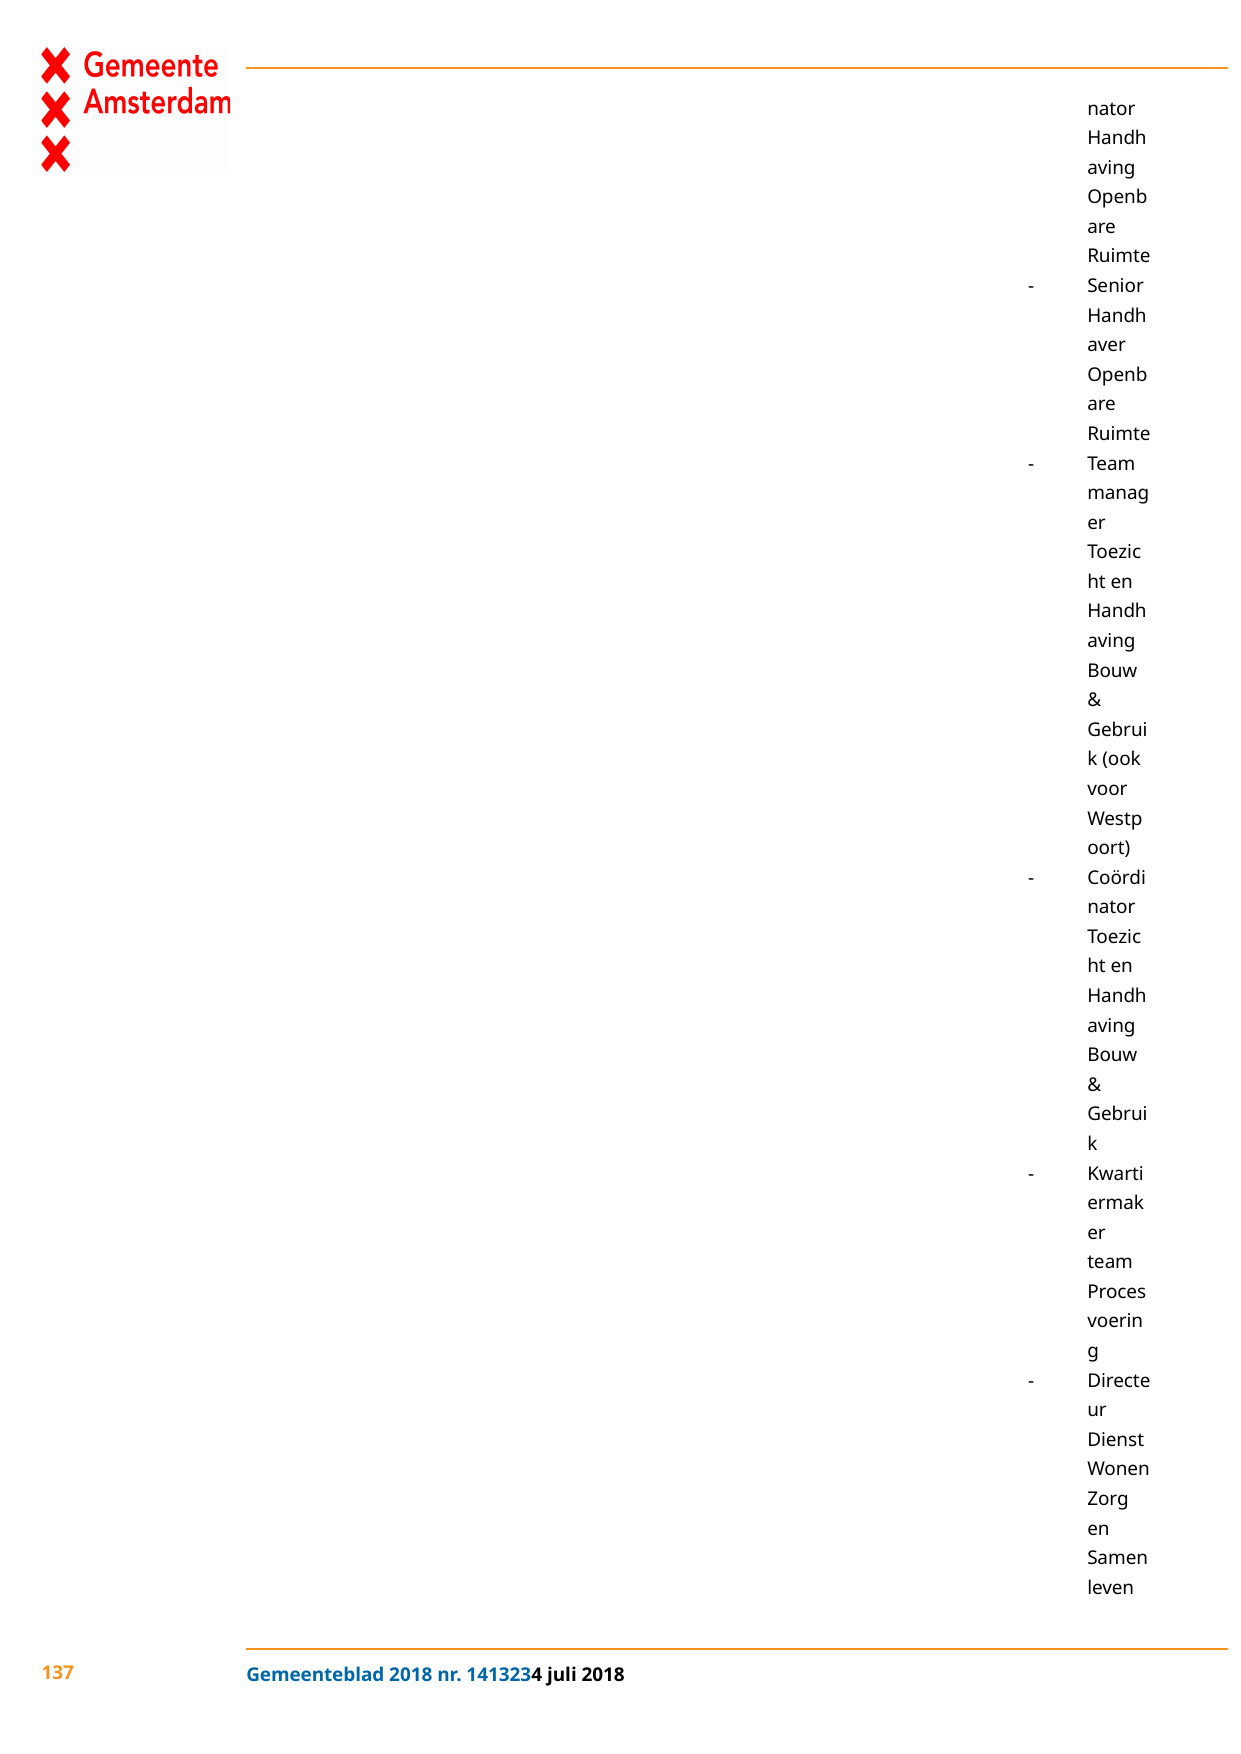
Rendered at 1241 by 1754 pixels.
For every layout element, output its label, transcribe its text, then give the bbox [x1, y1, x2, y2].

table_cell [686, 95, 795, 1600]
table_cell [248, 95, 357, 1600]
table_cell [904, 95, 1028, 1600]
table_cell [467, 95, 576, 1600]
table_cell [358, 95, 467, 1600]
table_cell nator Handhaving Openbare Ruimte Senior Handhaver Openbare Ruimte Teammanager Toezicht en Handhaving Bouw & Gebruik (ook voor Westpoort) Coördinator Toezicht en Handhaving Bouw & Gebruik Kwartiermaker team Procesvoering Directeur Dienst Wonen Zorg en Samenleven [1028, 95, 1152, 1600]
table_cell [576, 95, 686, 1600]
table_cell [795, 95, 904, 1600]
picture [41, 47, 231, 172]
